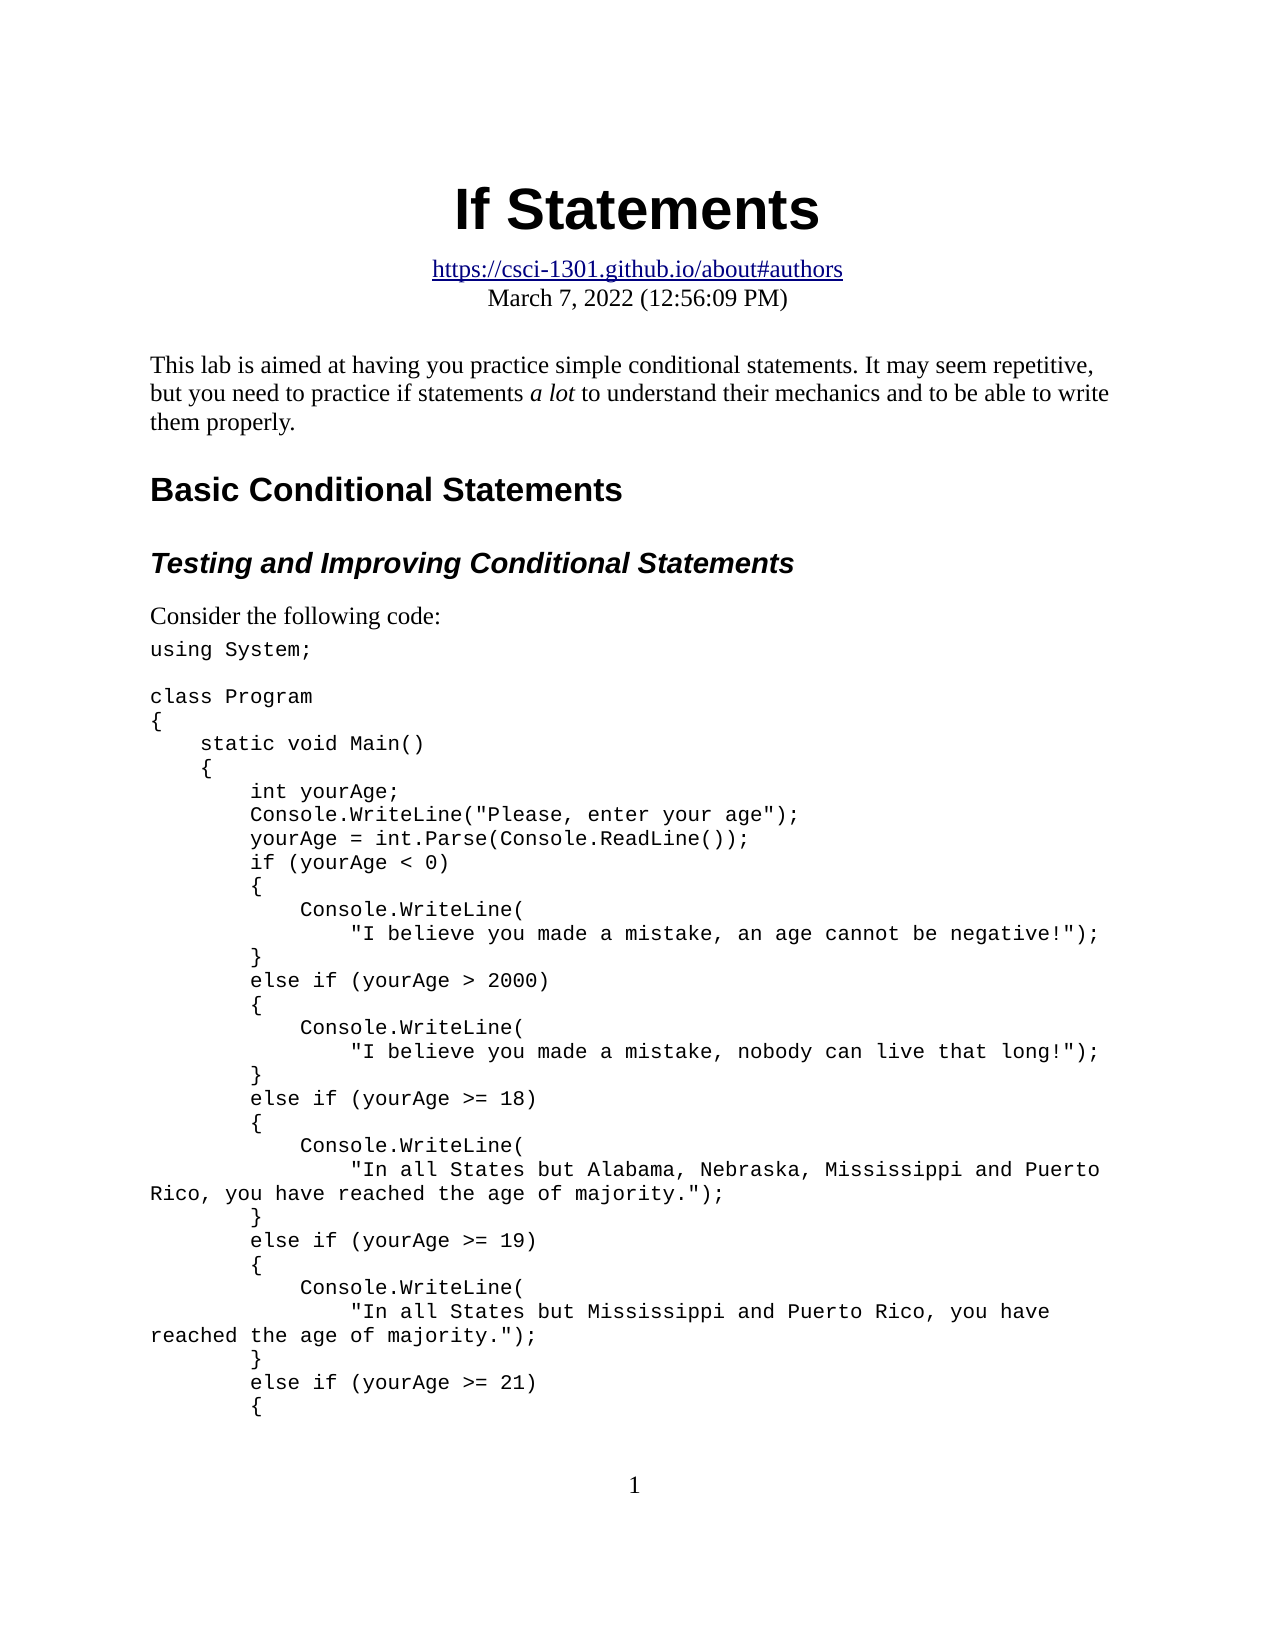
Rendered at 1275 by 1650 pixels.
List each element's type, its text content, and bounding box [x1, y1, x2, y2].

text class Program [150, 686, 1125, 710]
text Console.WriteLine( [150, 1277, 1125, 1301]
text March 7, 2022 (12:56:09 PM) [150, 283, 1125, 312]
text "I believe you made a mistake, nobody can live that long!"); [150, 1041, 1125, 1064]
text static void Main() [150, 733, 1125, 757]
text { [150, 875, 1125, 899]
subtitle Testing and Improving Conditional Statements [150, 546, 1125, 580]
text This lab is aimed at having you practice simple conditional statements. It may seem repetitive, but you need to practice if statements a lot to understand their mechanics and to be able to write them properly. [150, 350, 1125, 436]
text { [150, 1112, 1125, 1135]
text else if (yourAge >= 21) [150, 1372, 1125, 1396]
title If Statements [150, 175, 1125, 242]
text if (yourAge < 0) [150, 852, 1125, 875]
text { [150, 710, 1125, 733]
text "In all States but Alabama, Nebraska, Mississippi and Puerto Rico, you have reached the age of majority."); [150, 1159, 1125, 1206]
text } [150, 1348, 1125, 1372]
text else if (yourAge >= 19) [150, 1230, 1125, 1254]
text else if (yourAge > 2000) [150, 970, 1125, 993]
text Console.WriteLine( [150, 1017, 1125, 1041]
text else if (yourAge >= 18) [150, 1088, 1125, 1112]
text Console.WriteLine( [150, 1135, 1125, 1159]
text { [150, 1254, 1125, 1277]
subtitle Basic Conditional Statements [150, 470, 1125, 509]
text https://csci-1301.github.io/about#authors [150, 254, 1125, 283]
text yourAge = int.Parse(Console.ReadLine()); [150, 828, 1125, 852]
text } [150, 946, 1125, 970]
text Console.WriteLine("Please, enter your age"); [150, 804, 1125, 828]
text } [150, 1064, 1125, 1088]
text Consider the following code: [150, 601, 1125, 630]
text { [150, 993, 1125, 1017]
text Console.WriteLine( [150, 899, 1125, 923]
text { [150, 757, 1125, 781]
text } [150, 1206, 1125, 1230]
text "I believe you made a mistake, an age cannot be negative!"); [150, 923, 1125, 946]
text using System; [150, 639, 1125, 662]
text int yourAge; [150, 781, 1125, 804]
text "In all States but Mississippi and Puerto Rico, you have reached the age of majority."); [150, 1301, 1125, 1348]
text { [150, 1396, 1125, 1419]
